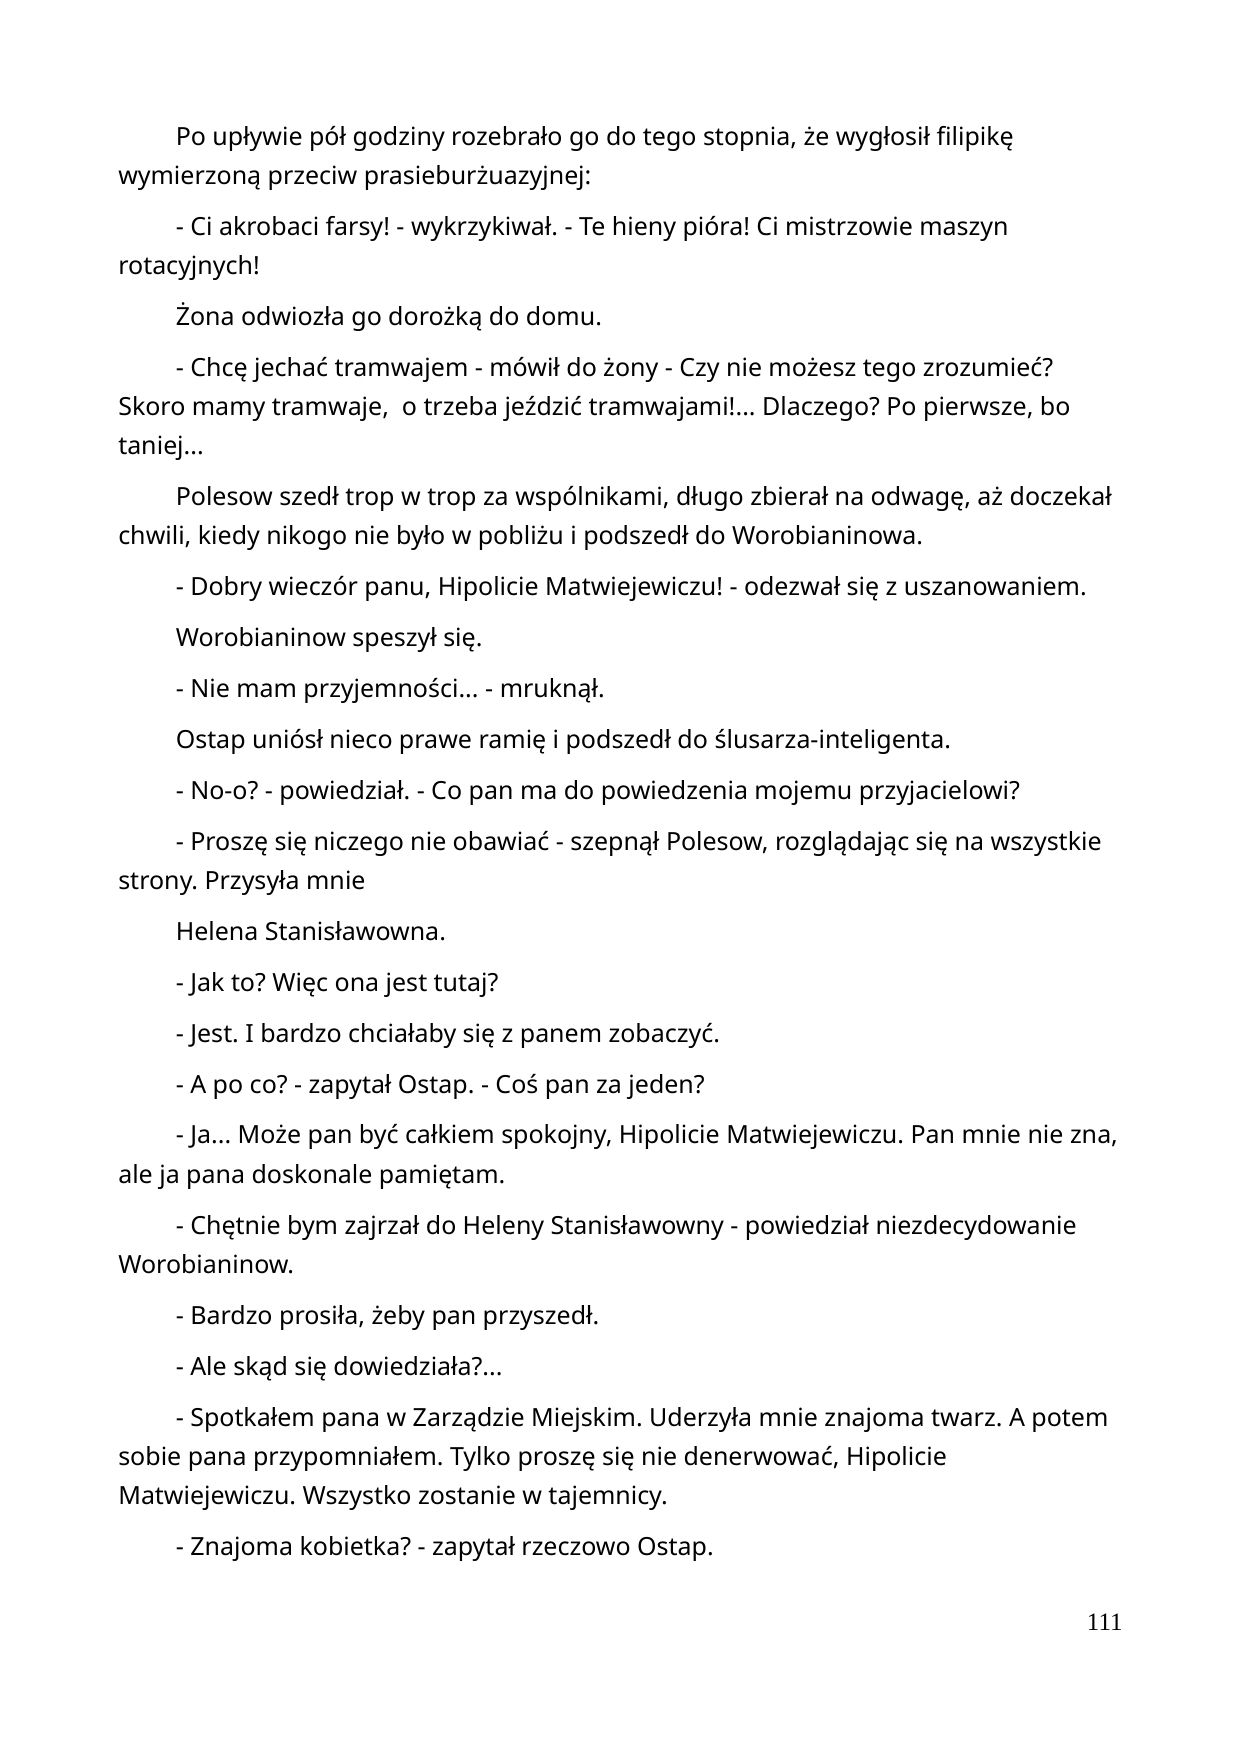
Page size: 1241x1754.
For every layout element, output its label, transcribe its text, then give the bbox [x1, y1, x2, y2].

text Worobianinow speszył się. [118, 619, 1122, 654]
text - Chcę jechać tramwajem - mówił do żony - Czy nie możesz tego zrozumieć? Skoro mamy tramwaje, o trzeba jeździć tramwajami!... Dlaczego? Po pierwsze, bo taniej... [118, 349, 1122, 462]
text - Ci akrobaci farsy! - wykrzykiwał. - Te hieny pióra! Ci mistrzowie maszyn rotacyjnych! [118, 208, 1122, 281]
text - Znajoma kobietka? - zapytał rzeczowo Ostap. [118, 1528, 1122, 1563]
text - No-o? - powiedział. - Co pan ma do powiedzenia mojemu przyjacielowi? [118, 772, 1122, 806]
text - Ale skąd się dowiedziała?... [118, 1348, 1122, 1382]
text - Proszę się niczego nie obawiać - szepnął Polesow, rozglądając się na wszystkie strony. Przysyła mnie [118, 823, 1122, 897]
text - A po co? - zapytał Ostap. - Coś pan za jeden? [118, 1066, 1122, 1100]
text - Ja... Może pan być całkiem spokojny, Hipolicie Matwiejewiczu. Pan mnie nie zna, ale ja pana doskonale pamiętam. [118, 1117, 1122, 1190]
text - Spotkałem pana w Zarządzie Miejskim. Uderzyła mnie znajoma twarz. A potem sobie pana przypomniałem. Tylko proszę się nie denerwować, Hipolicie Matwiejewiczu. Wszystko zostanie w tajemnicy. [118, 1399, 1122, 1512]
text - Bardzo prosiła, żeby pan przyszedł. [118, 1297, 1122, 1331]
text - Nie mam przyjemności... - mruknął. [118, 671, 1122, 704]
text Żona odwiozła go dorożką do domu. [118, 298, 1122, 332]
text Polesow szedł trop w trop za wspólnikami, długo zbierał na odwagę, aż doczekał chwili, kiedy nikogo nie było w pobliżu i podszedł do Worobianinowa. [118, 478, 1122, 552]
text - Dobry wieczór panu, Hipolicie Matwiejewiczu! - odezwał się z uszanowaniem. [118, 569, 1122, 603]
text Helena Stanisławowna. [118, 913, 1122, 947]
text Po upływie pół godziny rozebrało go do tego stopnia, że wygłosił filipikę wymierzoną przeciw prasieburżuazyjnej: [118, 118, 1122, 191]
text - Chętnie bym zajrzał do Heleny Stanisławowny - powiedział niezdecydowanie Worobianinow. [118, 1207, 1122, 1281]
text - Jak to? Więc ona jest tutaj? [118, 964, 1122, 998]
text Ostap uniósł nieco prawe ramię i podszedł do ślusarza-inteligenta. [118, 721, 1122, 756]
text - Jest. I bardzo chciałaby się z panem zobaczyć. [118, 1015, 1122, 1049]
